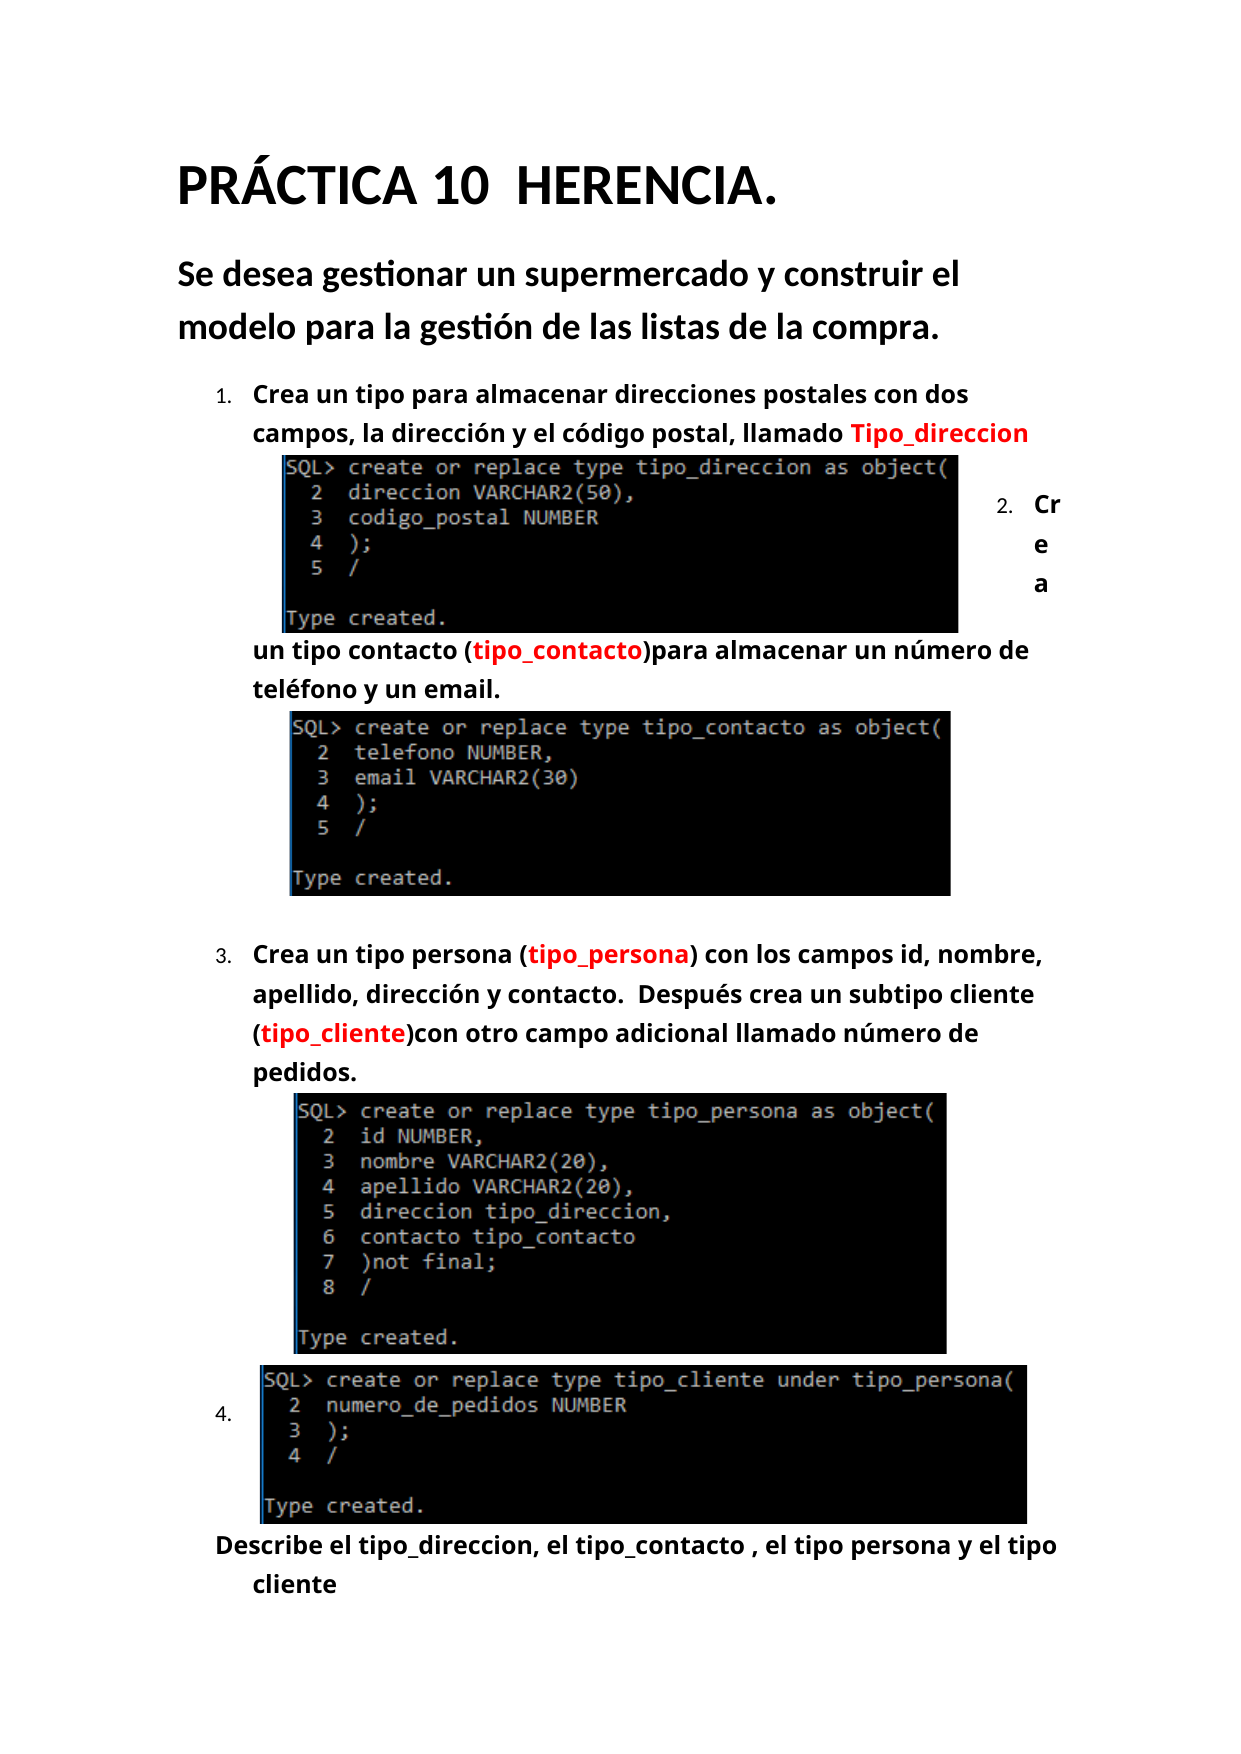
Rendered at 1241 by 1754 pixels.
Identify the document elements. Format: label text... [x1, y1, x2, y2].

picture [281, 455, 959, 633]
list Crea un tipo persona (tipo_persona) con los campos id, nombre, apellido, dirección y contacto. Después crea un subtipo cliente (tipo_cliente)con otro campo adicional llamado número de pedidos. [215, 937, 1063, 1089]
list Crea un tipo para almacenar direcciones postales con dos campos, la dirección y el código postal, llamado Tipo_direccion [215, 377, 1063, 450]
list Crea un tipo contacto (tipo_contacto)para almacenar un número de teléfono y un email. [215, 633, 1063, 706]
list Describe el tipo_direccion, el tipo_contacto , el tipo persona y el tipo cliente [215, 1524, 1063, 1601]
picture [259, 1365, 1028, 1524]
picture [293, 1093, 947, 1354]
text Se desea gestionar un supermercado y construir el modelo para la gestión de las listas de la compra. [177, 250, 1063, 349]
picture [289, 711, 951, 896]
text PRÁCTICA 10 HERENCIA. [177, 148, 1063, 219]
